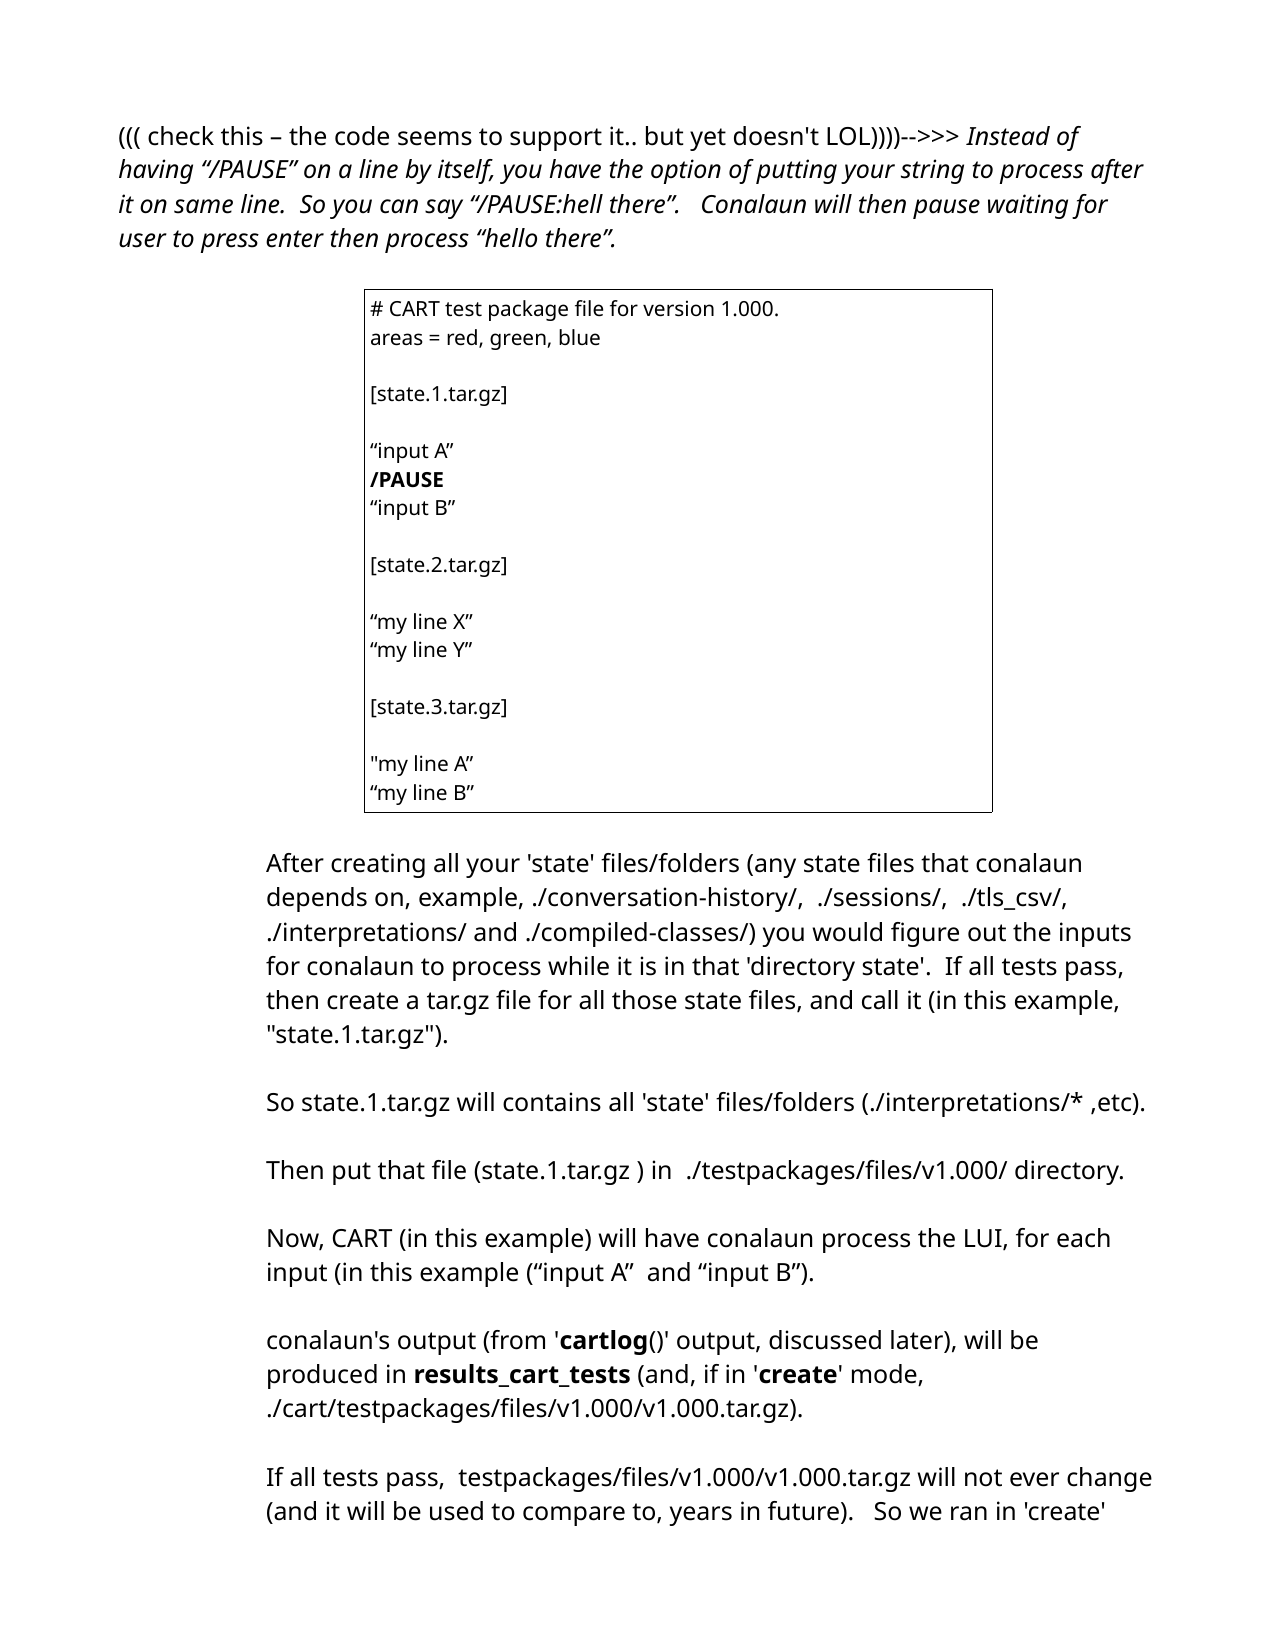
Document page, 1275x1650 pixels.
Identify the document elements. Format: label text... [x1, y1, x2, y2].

table_header # CART test package file for version 1.000. areas = red, green, blue [state.1.tar.gz] “input A” /PAUSE “input B” [state.2.tar.gz] “my line X” “my line Y” [state.3.tar.gz] "my line A” “my line B” [365, 290, 992, 812]
text If all tests pass, testpackages/files/v1.000/v1.000.tar.gz will not ever change (and it will be used to compare to, years in future). So we ran in 'create' [266, 1459, 1157, 1527]
text Then put that file (state.1.tar.gz ) in ./testpackages/files/v1.000/ directory. [266, 1153, 1157, 1187]
text ((( check this – the code seems to support it.. but yet doesn't LOL))))-->>> Instead of having “/PAUSE” on a line by itself, you have the option of putting your string to process after it on same line. So you can say “/PAUSE:hell there”. Conalaun will then pause waiting for user to press enter then process “hello there”. [118, 118, 1157, 254]
text conalaun's output (from 'cartlog()' output, discussed later), will be produced in results_cart_tests (and, if in 'create' mode, ./cart/testpackages/files/v1.000/v1.000.tar.gz). [266, 1323, 1157, 1425]
text After creating all your 'state' files/folders (any state files that conalaun depends on, example, ./conversation-history/, ./sessions/, ./tls_csv/, ./interpretations/ and ./compiled-classes/) you would figure out the inputs for conalaun to process while it is in that 'directory state'. If all tests pass, then create a tar.gz file for all those state files, and call it (in this example, "state.1.tar.gz"). [266, 846, 1157, 1050]
text So state.1.tar.gz will contains all 'state' files/folders (./interpretations/* ,etc). [266, 1084, 1157, 1118]
text Now, CART (in this example) will have conalaun process the LUI, for each input (in this example (“input A” and “input B”). [266, 1221, 1157, 1289]
